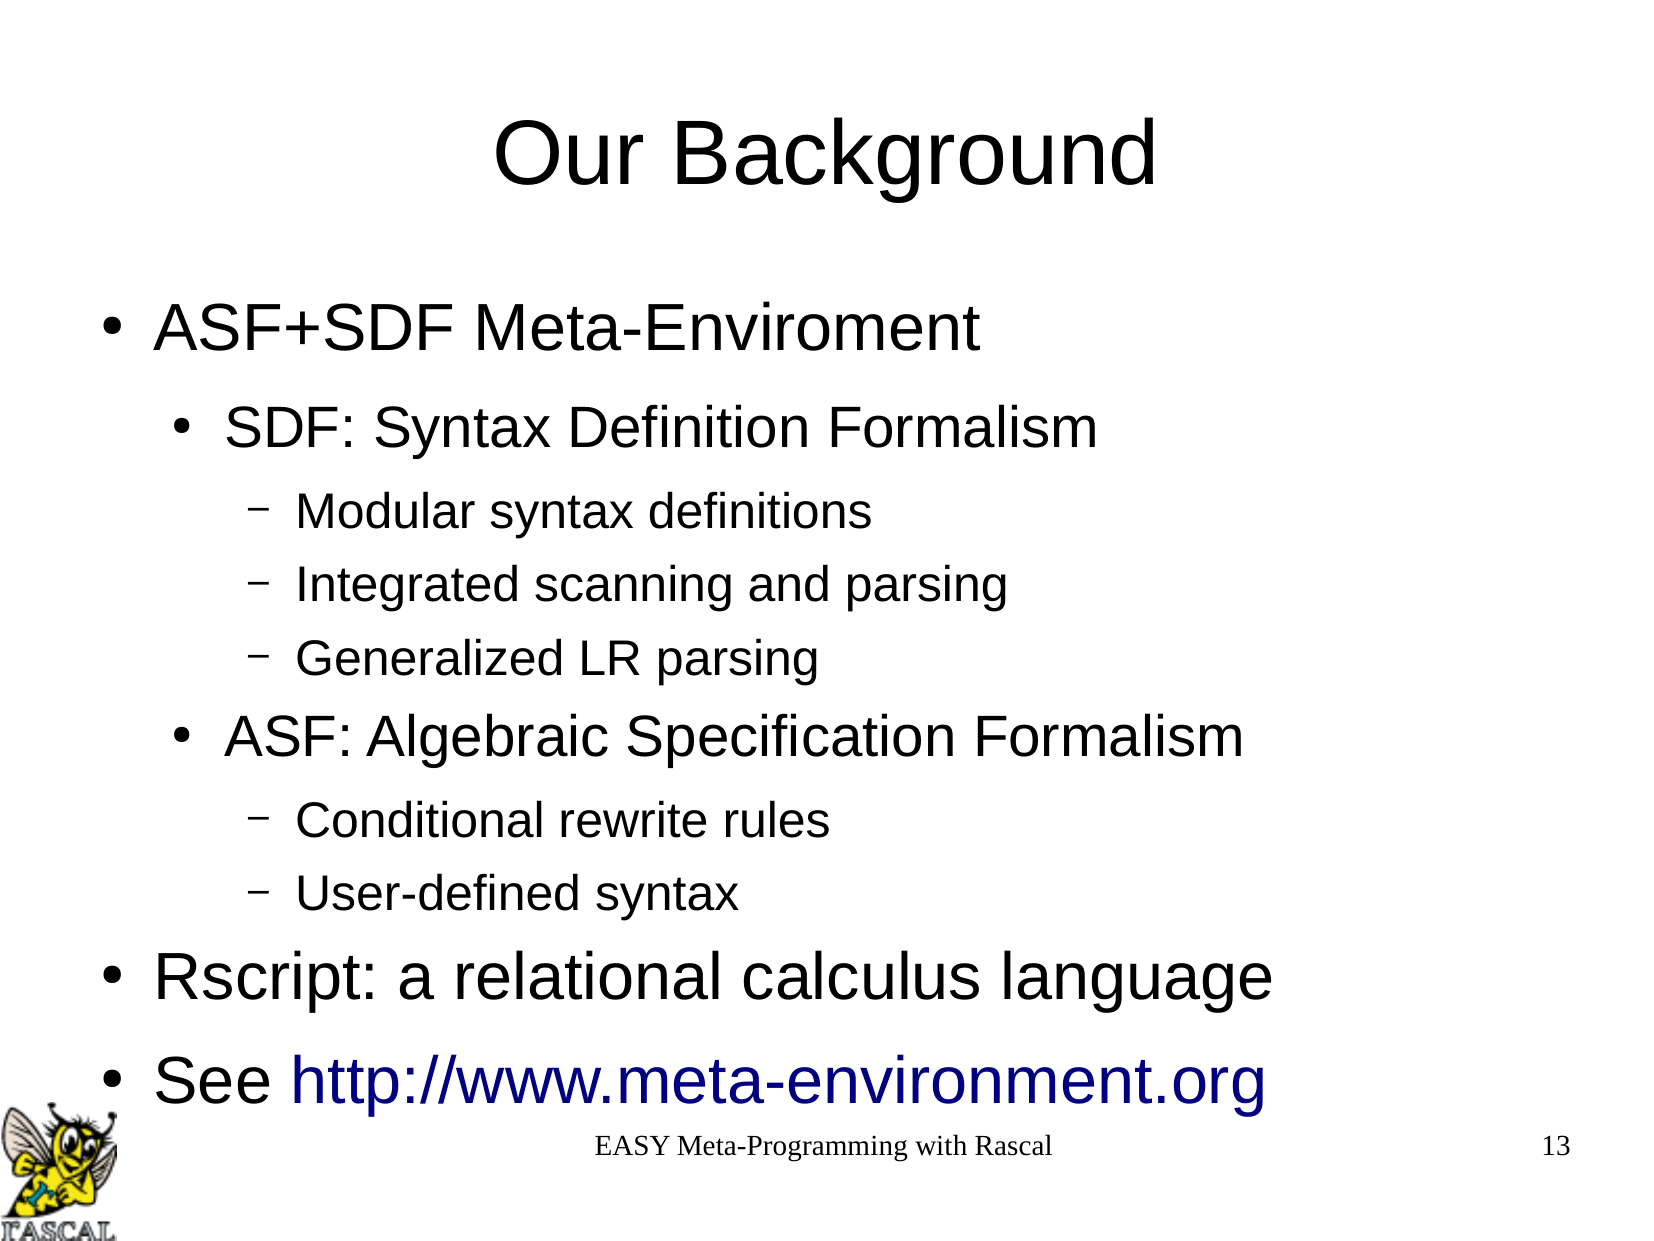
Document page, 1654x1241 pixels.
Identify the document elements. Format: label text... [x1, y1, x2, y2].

title Our Background [82, 49, 1571, 257]
picture [0, 1102, 117, 1241]
list ASF+SDF Meta-Enviroment SDF: Syntax Definition Formalism Modular syntax definitions Integrated scanning and parsing Generalized LR parsing ASF: Algebraic Specification Formalism Conditional rewrite rules User-defined syntax Rscript: a relational calculus language See http://www.meta-environment.org [82, 290, 1571, 1109]
